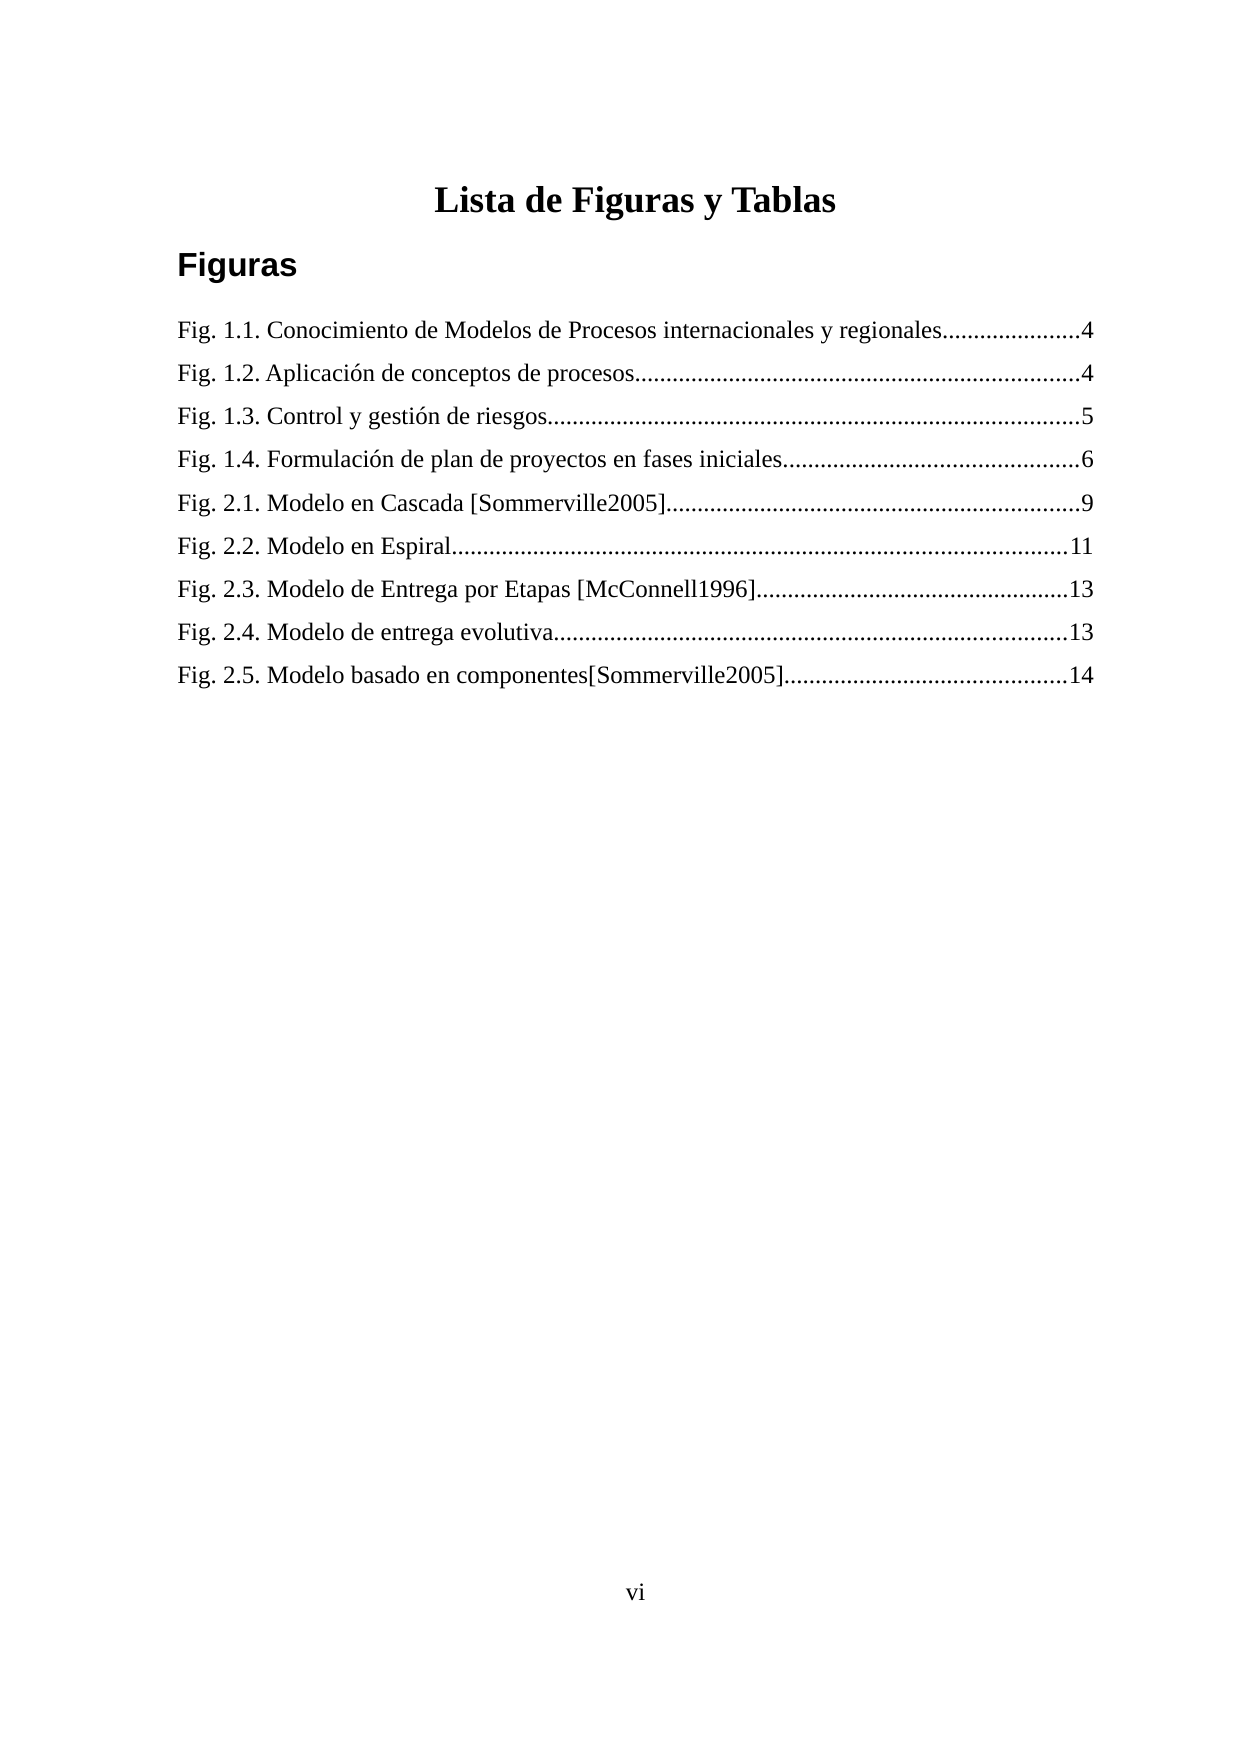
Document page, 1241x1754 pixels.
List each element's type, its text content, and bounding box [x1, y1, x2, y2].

text Fig. 1.1. Conocimiento de Modelos de Procesos internacionales y regionales 4 [177, 315, 1093, 344]
text Fig. 2.3. Modelo de Entrega por Etapas [McConnell1996] 13 [177, 574, 1093, 603]
text Fig. 1.2. Aplicación de conceptos de procesos. 4 [177, 358, 1093, 387]
text Fig. 2.1. Modelo en Cascada [Sommerville2005] 9 [177, 488, 1093, 516]
text Fig. 1.4. Formulación de plan de proyectos en fases iniciales. 6 [177, 444, 1093, 473]
subtitle Figuras [177, 245, 1093, 283]
text Fig. 2.5. Modelo basado en componentes[Sommerville2005] 14 [177, 660, 1093, 689]
text Fig. 2.2. Modelo en Espiral 11 [177, 531, 1093, 559]
text Fig. 1.3. Control y gestión de riesgos 5 [177, 401, 1093, 430]
text Fig. 2.4. Modelo de entrega evolutiva. 13 [177, 617, 1093, 646]
title Lista de Figuras y Tablas [177, 177, 1093, 220]
